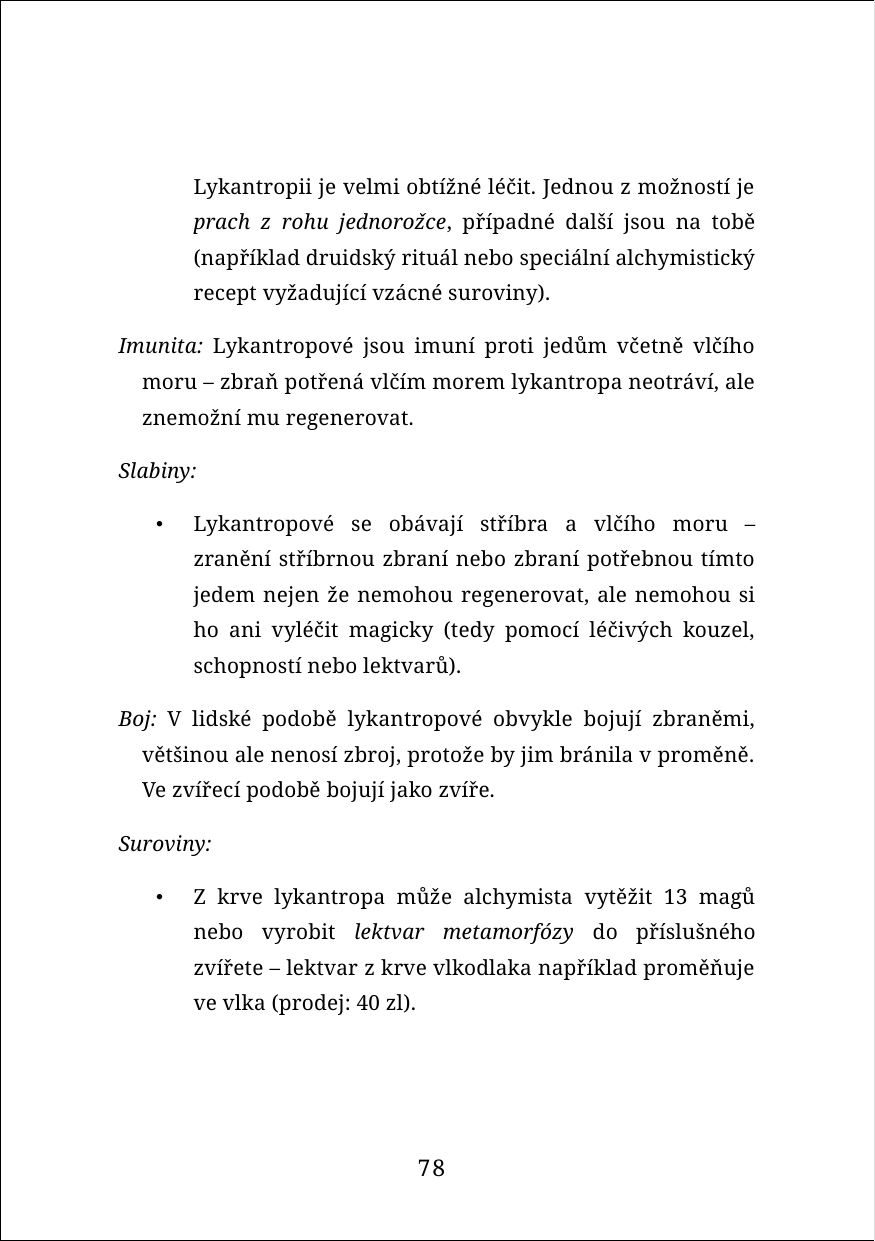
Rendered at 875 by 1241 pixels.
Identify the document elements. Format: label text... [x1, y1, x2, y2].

text Boj: V lidské podobě lykantropové obvykle bojují zbraněmi, většinou ale nenosí zbroj, protože by jim bránila v proměně. Ve zvířecí podobě bojují jako zvíře. [118, 704, 756, 804]
list Lykantropii je velmi obtížné léčit. Jednou z možností je prach z rohu jednorožce, případné další jsou na tobě (například druidský rituál nebo speciální alchymistický recept vyžadující vzácné suroviny). [156, 172, 756, 307]
text Suroviny: [118, 829, 756, 857]
list Z krve lykantropa může alchymista vytěžit 13 magů nebo vyrobit lektvar metamorfózy do příslušného zvířete – lektvar z krve vlkodlaka například proměňuje ve vlka (prodej: 40 zl). [156, 882, 756, 1017]
text Slabiny: [118, 456, 756, 484]
text Imunita: Lykantropové jsou imuní proti jedům včetně vlčího moru – zbraň potřená vlčím morem lykantropa neotráví, ale znemožní mu regenerovat. [118, 332, 756, 431]
list Lykantropové se obávají stříbra a vlčího moru – zranění stříbrnou zbraní nebo zbraní potřebnou tímto jedem nejen že nemohou regenerovat, ale nemohou si ho ani vyléčit magicky (tedy pomocí léčivých kouzel, schopností nebo lektvarů). [156, 509, 756, 679]
